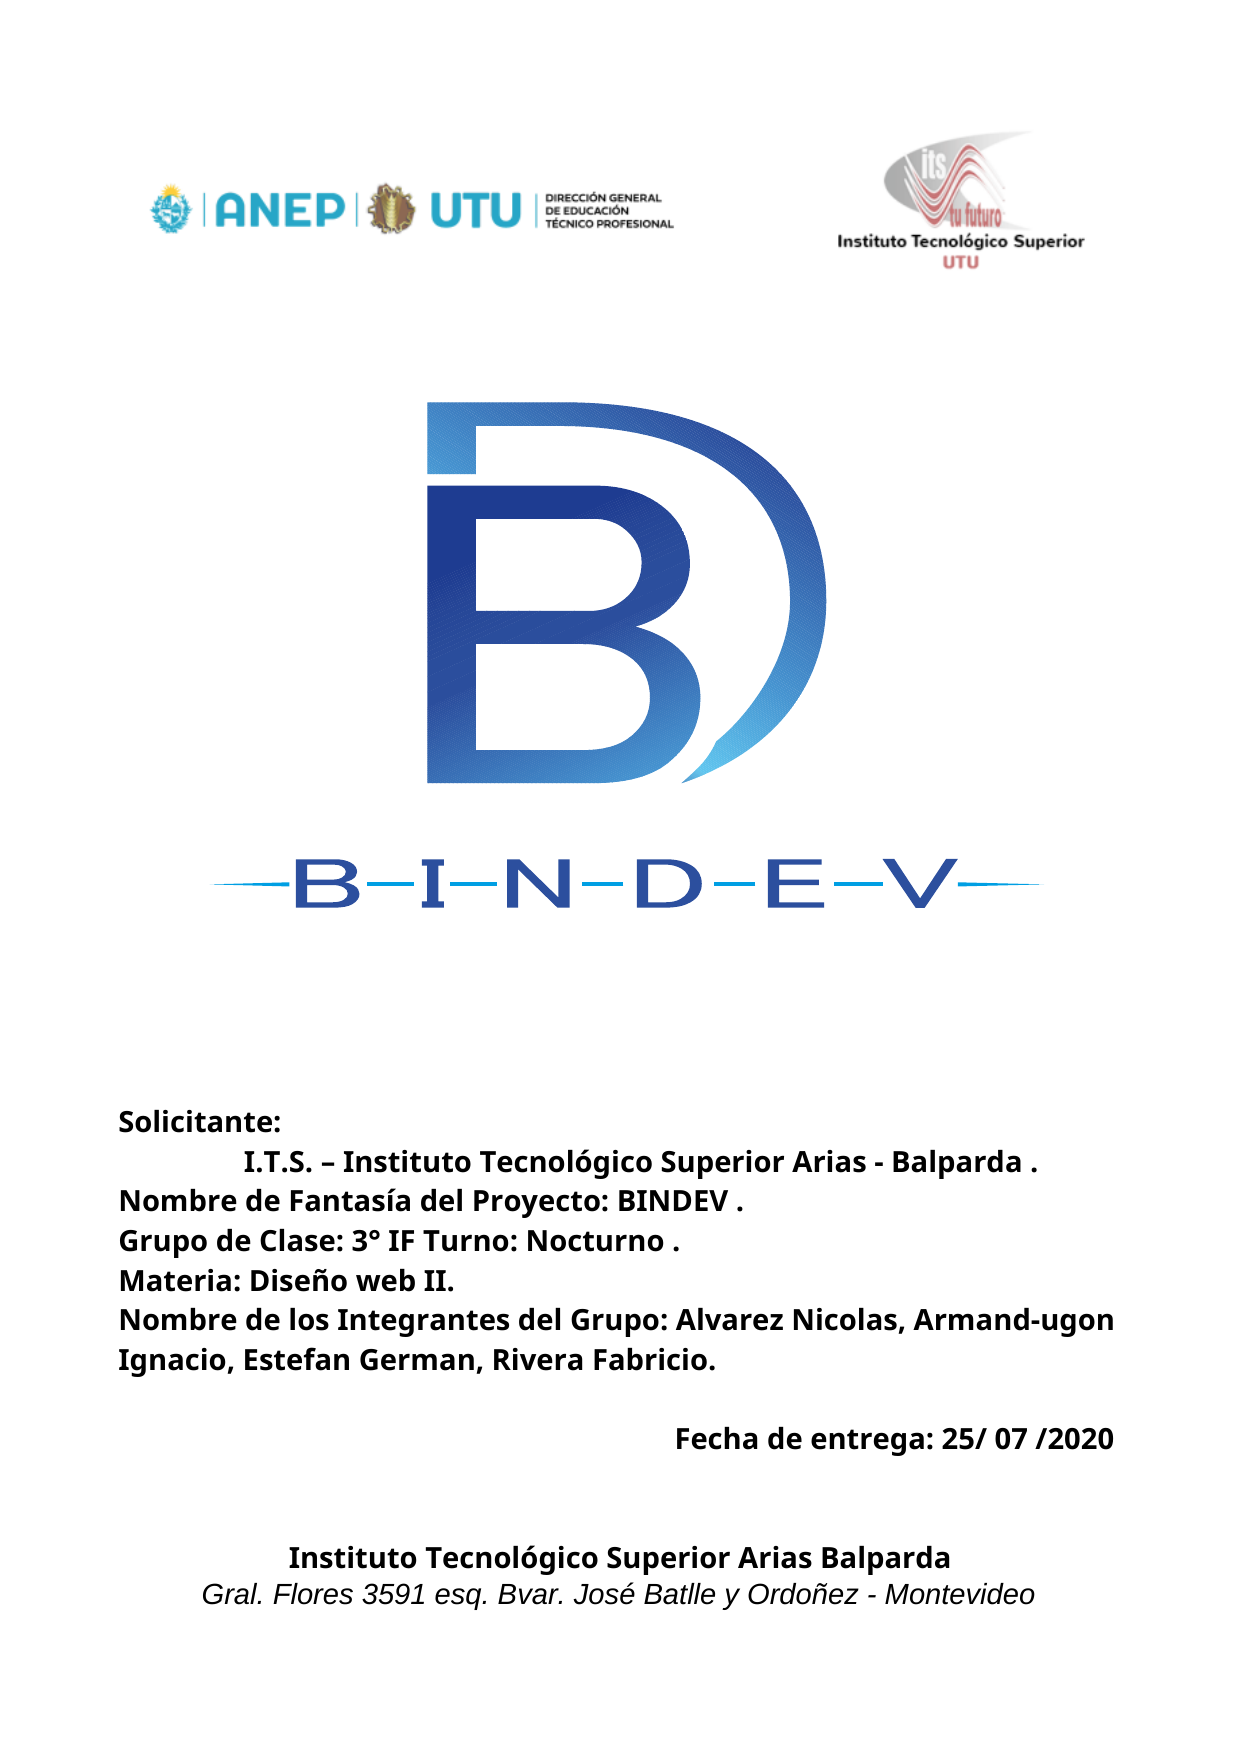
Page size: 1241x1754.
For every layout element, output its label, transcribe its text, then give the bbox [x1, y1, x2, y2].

text Fecha de entrega: 25/ 07 /2020 [118, 1419, 1122, 1458]
text Instituto Tecnológico Superior Arias Balparda [118, 1538, 1122, 1577]
text Nombre de Fantasía del Proyecto: BINDEV . [118, 1181, 1122, 1220]
text Materia: Diseño web II. [118, 1260, 1122, 1299]
picture [119, 111, 1124, 293]
text Solicitante: [118, 1101, 1122, 1141]
text I.T.S. – Instituto Tecnológico Superior Arias - Balparda . [118, 1141, 1122, 1181]
text Gral. Flores 3591 esq. Bvar. José Batlle y Ordoñez - Montevideo [118, 1577, 1122, 1611]
text Grupo de Clase: 3° IF Turno: Nocturno . [118, 1220, 1122, 1260]
text Nombre de los Integrantes del Grupo: Alvarez Nicolas, Armand-ugon Ignacio, Estefan German, Rivera Fabricio. [118, 1299, 1122, 1379]
